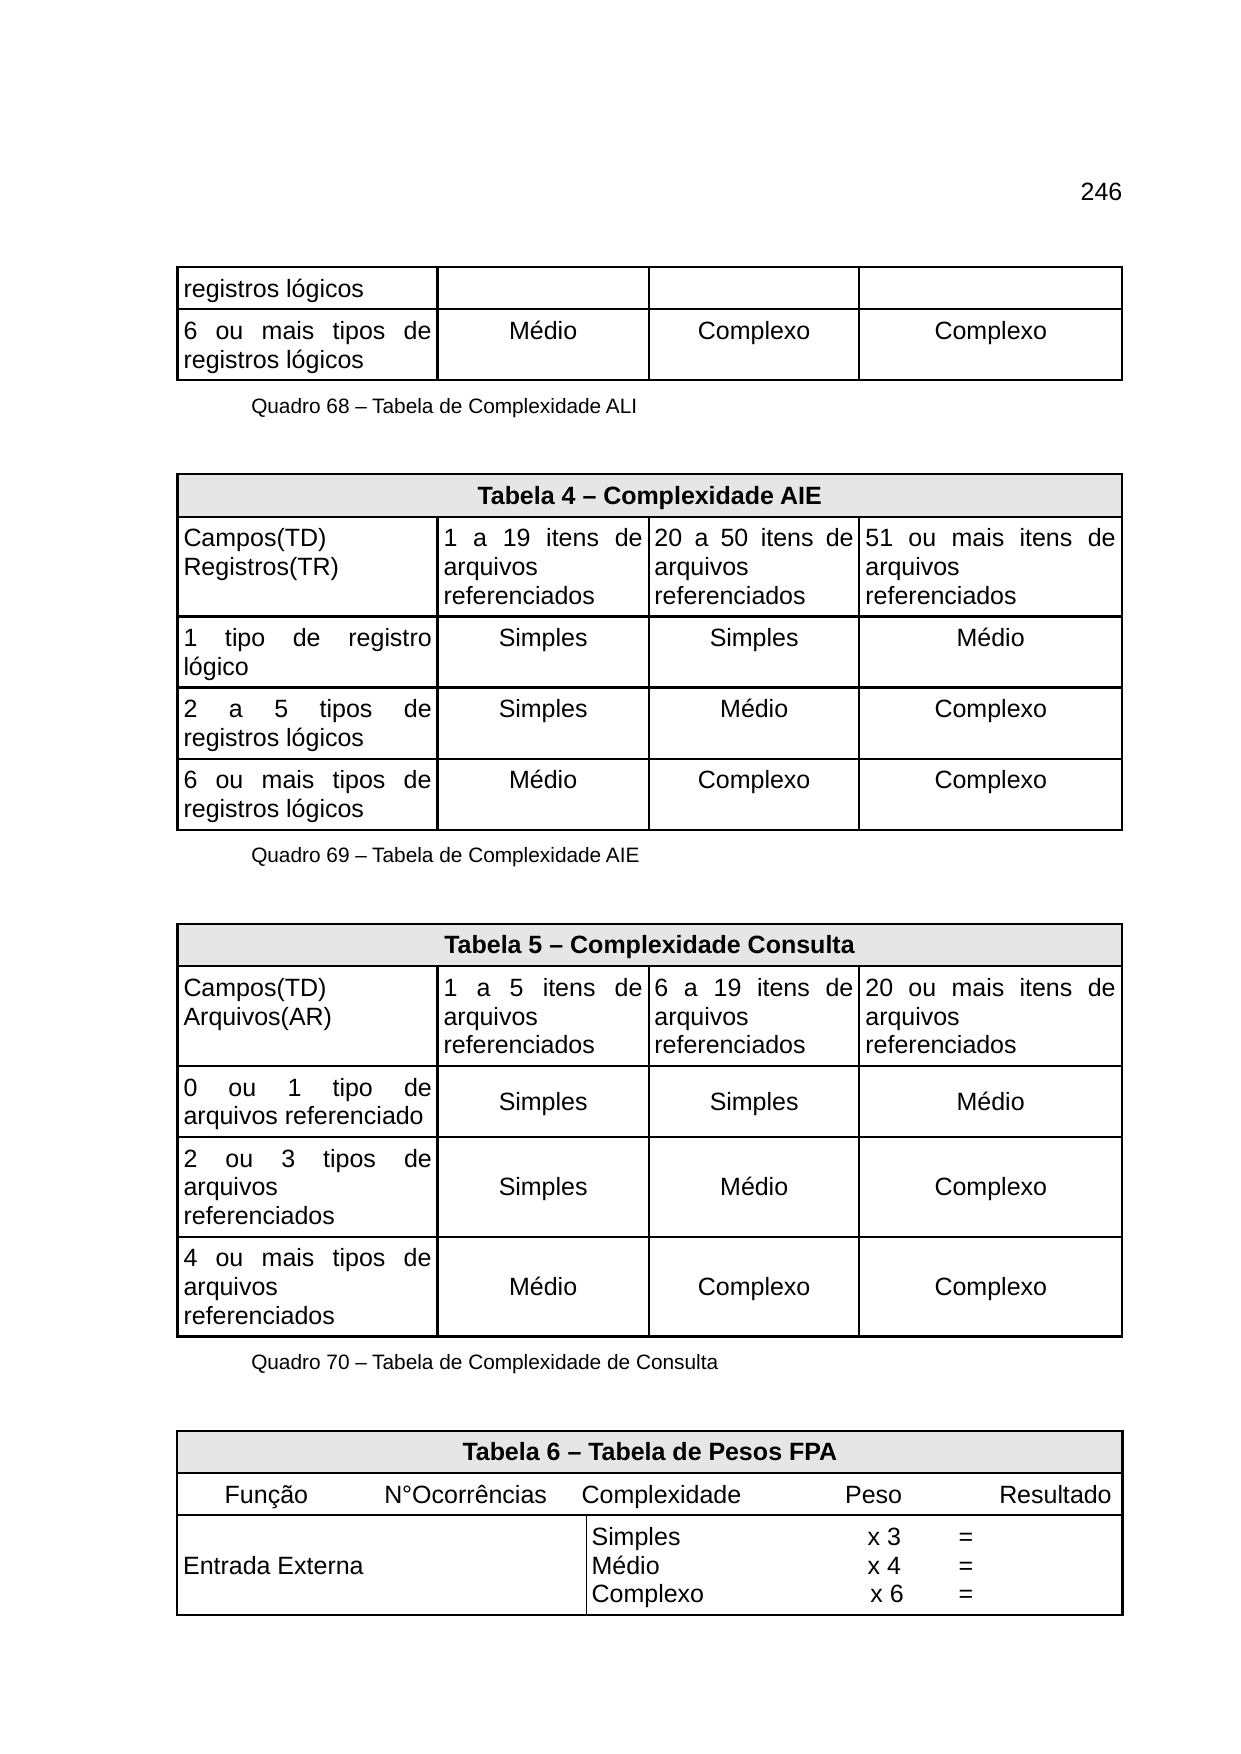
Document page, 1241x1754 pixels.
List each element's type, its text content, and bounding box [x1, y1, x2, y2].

table_cell Complexo [860, 1238, 1121, 1335]
table_cell [650, 268, 858, 308]
table_header Tabela 5 – Complexidade Consulta [179, 925, 1121, 965]
table_cell Médio [860, 1067, 1121, 1136]
table_cell Complexo [860, 760, 1121, 828]
table_cell = = = [953, 1516, 1121, 1614]
table_cell registros lógicos [179, 268, 436, 308]
table_cell Campos(TD) Arquivos(AR) [179, 967, 436, 1065]
table_cell Médio [439, 760, 648, 828]
table_cell Entrada Externa [178, 1516, 586, 1614]
table_cell 0 ou 1 tipo de arquivos referenciado [179, 1067, 436, 1136]
table_cell 1 tipo de registro lógico [179, 618, 436, 686]
table_cell 2 ou 3 tipos de arquivos referenciados [179, 1138, 436, 1236]
table_cell Complexo [650, 1238, 858, 1335]
table_cell Simples [650, 1067, 858, 1136]
table_cell Função N°Ocorrências Complexidade Peso Resultado [178, 1474, 1121, 1514]
table_cell 6 a 19 itens de arquivos referenciados [650, 967, 858, 1065]
table_cell 1 a 5 itens de arquivos referenciados [439, 967, 648, 1065]
table_cell Complexo [650, 760, 858, 828]
table_cell Simples x 3 Médio x 4 Complexo x 6 [587, 1516, 953, 1614]
table_cell Simples [650, 618, 858, 686]
table_cell Simples [439, 689, 648, 757]
table_cell Complexo [860, 310, 1121, 379]
table_cell Simples [439, 618, 648, 686]
table_cell 6 ou mais tipos de registros lógicos [179, 310, 436, 379]
table_header Tabela 4 – Complexidade AIE [179, 475, 1121, 516]
table_cell 2 a 5 tipos de registros lógicos [179, 689, 436, 757]
table_cell 1 a 19 itens de arquivos referenciados [439, 518, 648, 615]
table_cell Médio [650, 689, 858, 757]
text Quadro 69 – Tabela de Complexidade AIE [177, 843, 1122, 867]
table_cell [439, 268, 648, 308]
table_cell [860, 268, 1121, 308]
table_header Tabela 6 – Tabela de Pesos FPA [178, 1432, 1121, 1472]
table_cell Médio [439, 1238, 648, 1335]
table_cell Simples [439, 1138, 648, 1236]
table_cell Simples [439, 1067, 648, 1136]
table_cell Médio [860, 618, 1121, 686]
table_cell 51 ou mais itens de arquivos referenciados [860, 518, 1121, 615]
table_cell Campos(TD) Registros(TR) [179, 518, 436, 615]
table_cell 20 a 50 itens de arquivos referenciados [650, 518, 858, 615]
table_cell 6 ou mais tipos de registros lógicos [179, 760, 436, 828]
table_cell 4 ou mais tipos de arquivos referenciados [179, 1238, 436, 1335]
table_cell Médio [650, 1138, 858, 1236]
text Quadro 70 – Tabela de Complexidade de Consulta [177, 1350, 1122, 1374]
table_cell Complexo [650, 310, 858, 379]
table_cell Complexo [860, 1138, 1121, 1236]
table_cell 20 ou mais itens de arquivos referenciados [860, 967, 1121, 1065]
table_cell Médio [439, 310, 648, 379]
text Quadro 68 – Tabela de Complexidade ALI [177, 394, 1122, 418]
table_cell Complexo [860, 689, 1121, 757]
